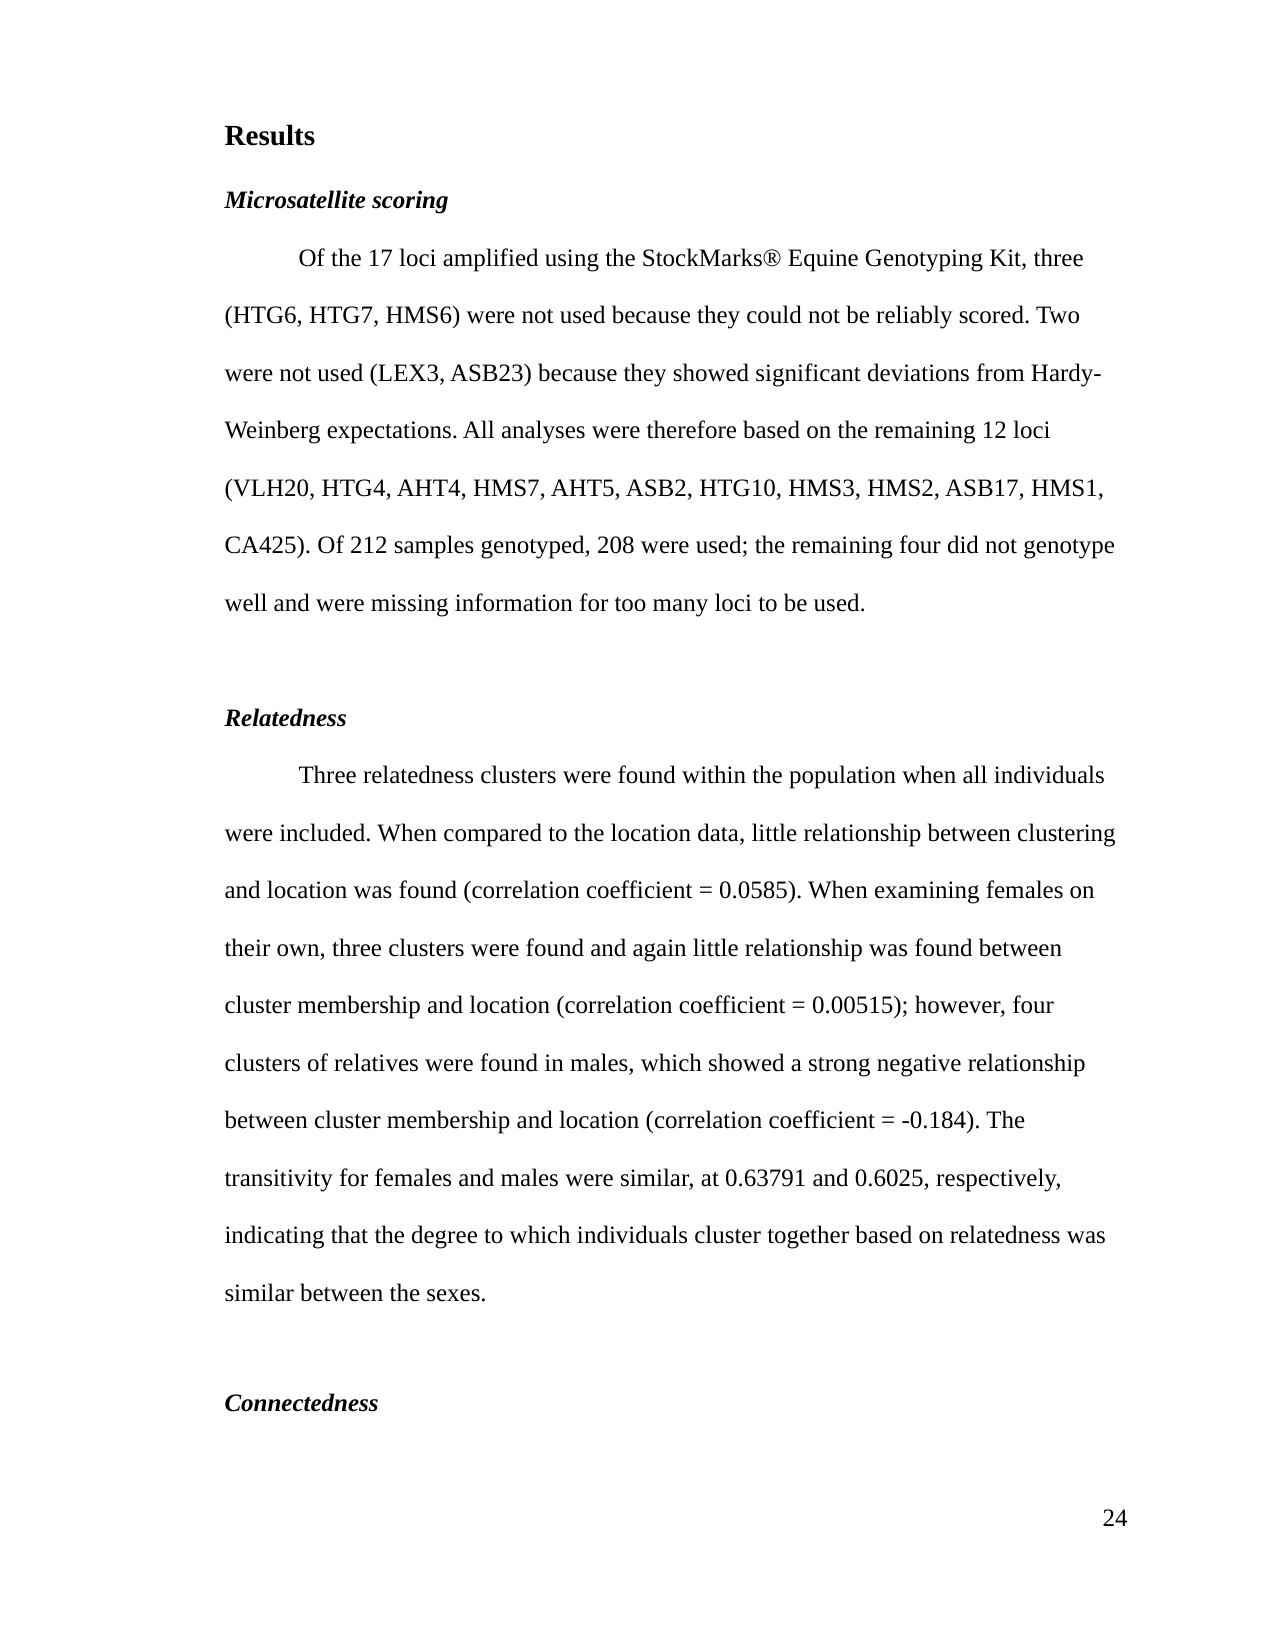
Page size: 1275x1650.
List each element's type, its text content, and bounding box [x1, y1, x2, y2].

text Microsatellite scoring [224, 185, 1127, 214]
text Relatedness [224, 703, 1127, 731]
text Of the 17 loci amplified using the StockMarks® Equine Genotyping Kit, three (HTG6, HTG7, HMS6) were not used because they could not be reliably scored. Two were not used (LEX3, ASB23) because they showed significant deviations from Hardy-Weinberg expectations. All analyses were therefore based on the remaining 12 loci (VLH20, HTG4, AHT4, HMS7, AHT5, ASB2, HTG10, HMS3, HMS2, ASB17, HMS1, CA425). Of 212 samples genotyped, 208 were used; the remaining four did not genotype well and were missing information for too many loci to be used. [224, 243, 1127, 616]
text Results [224, 118, 1127, 152]
text Three relatedness clusters were found within the population when all individuals were included. When compared to the location data, little relationship between clustering and location was found (correlation coefficient = 0.0585). When examining females on their own, three clusters were found and again little relationship was found between cluster membership and location (correlation coefficient = 0.00515); however, four clusters of relatives were found in males, which showed a strong negative relationship between cluster membership and location (correlation coefficient = -0.184). The transitivity for females and males were similar, at 0.63791 and 0.6025, respectively, indicating that the degree to which individuals cluster together based on relatedness was similar between the sexes. [224, 760, 1127, 1306]
text Connectedness [224, 1388, 1127, 1417]
